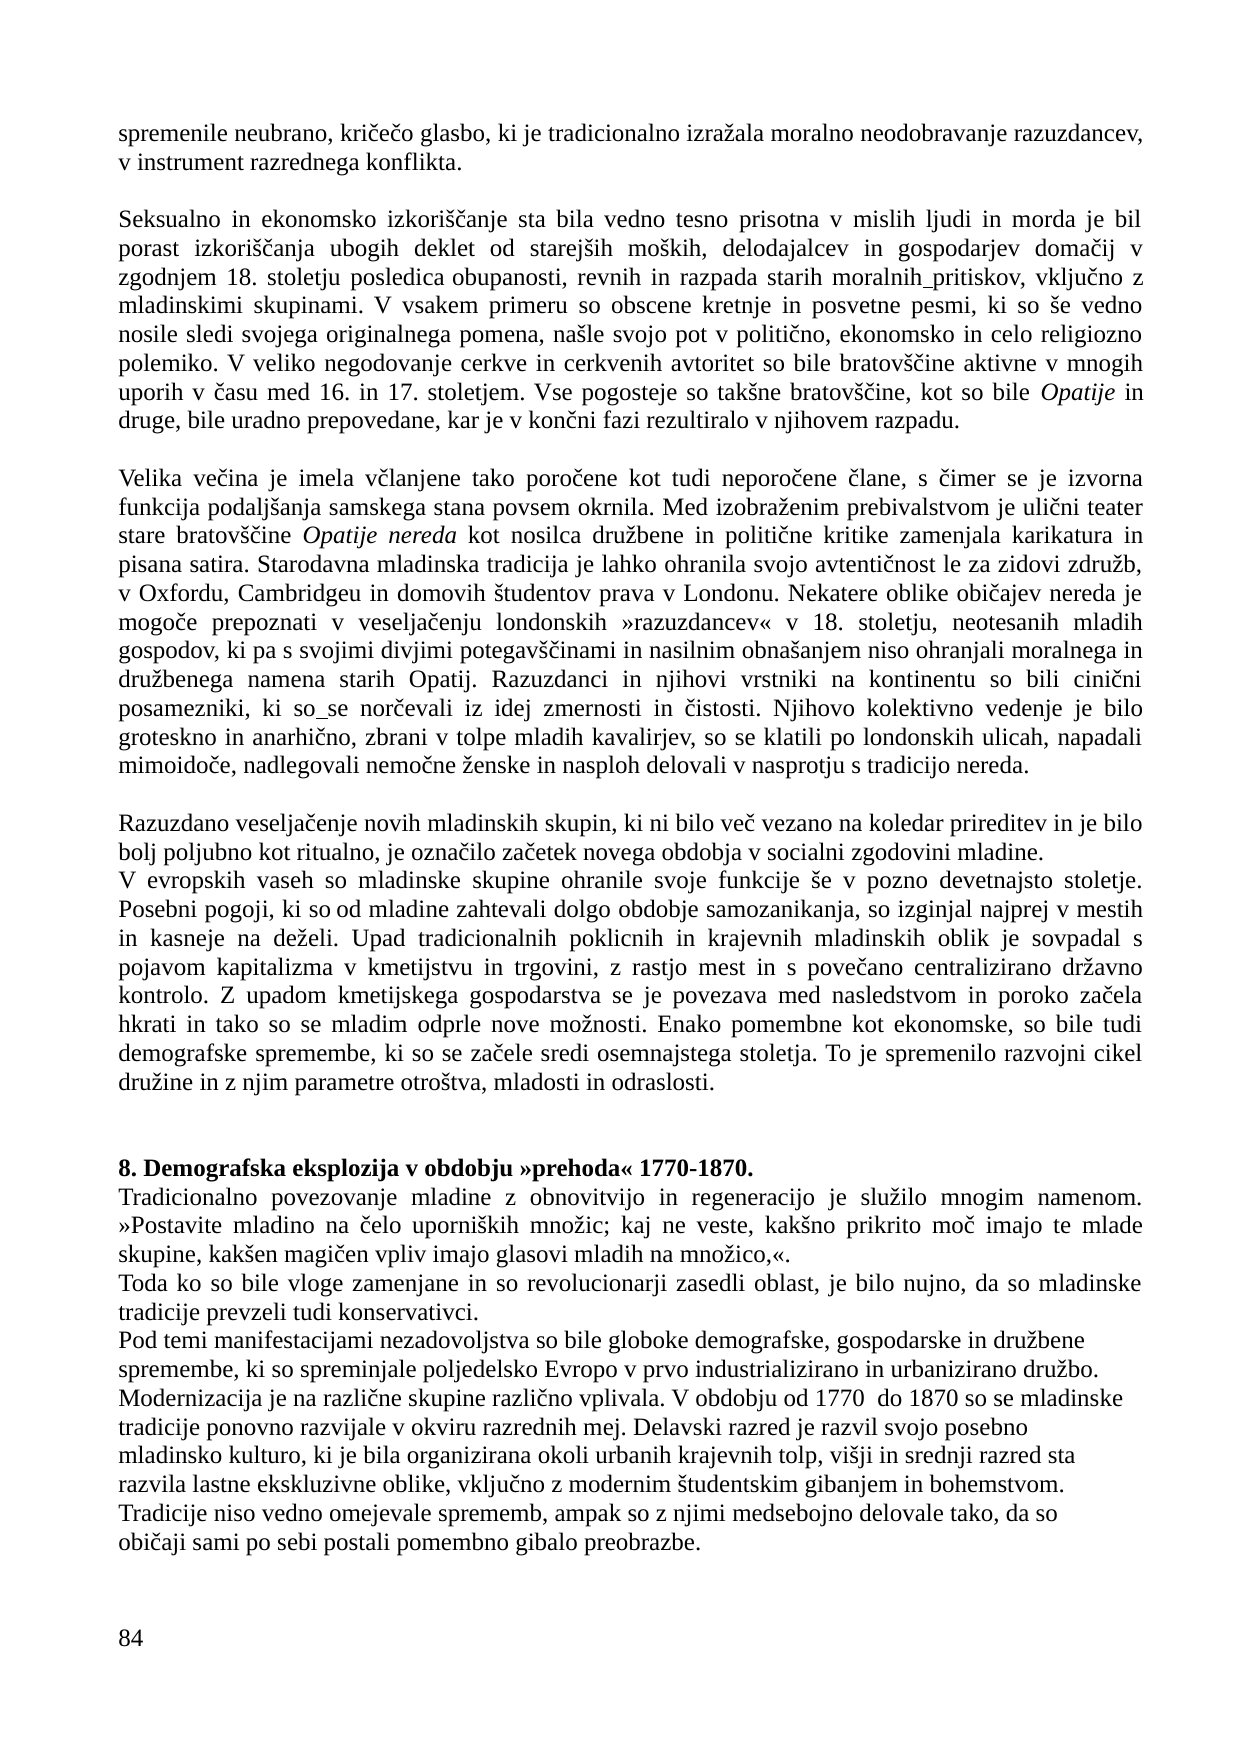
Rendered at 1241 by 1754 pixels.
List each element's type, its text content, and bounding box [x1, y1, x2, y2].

text Toda ko so bile vloge zamenjane in so revolucionarji zasedli oblast, je bilo nujno, da so mladinske tradicije prevzeli tudi konservativci. [118, 1268, 1144, 1326]
text V evropskih vaseh so mladinske skupine ohranile svoje funkcije še v pozno devetnajsto stoletje. Posebni pogoji, ki so od mladine zahtevali dolgo obdobje samozanikanja, so izginjal najprej v mestih in kasneje na deželi. Upad tradicionalnih poklicnih in krajevnih mladinskih oblik je sovpadal s pojavom kapitalizma v kmetijstvu in trgovini, z rastjo mest in s povečano centralizirano državno kontrolo. Z upadom kmetijskega gospodarstva se je povezava med nasledstvom in poroko začela hkrati in tako so se mladim odprle nove možnosti. Enako pomembne kot ekonomske, so bile tudi demografske spremembe, ki so se začele sredi osemnajstega stoletja. To je spremenilo razvojni cikel družine in z njim parametre otroštva, mladosti in odraslosti. [118, 866, 1144, 1096]
text 8. Demografska eksplozija v obdobju »prehoda« 1770-1870. [118, 1153, 1144, 1182]
text Razuzdano veseljačenje novih mladinskih skupin, ki ni bilo več vezano na koledar prireditev in je bilo bolj poljubno kot ritualno, je označilo začetek novega obdobja v socialni zgodovini mladine. [118, 808, 1144, 866]
text Modernizacija je na različne skupine različno vplivala. V obdobju od 1770 do 1870 so se mladinske tradicije ponovno razvijale v okviru razrednih mej. Delavski razred je razvil svojo posebno mladinsko kulturo, ki je bila organizirana okoli urbanih krajevnih tolp, višji in srednji razred sta razvila lastne ekskluzivne oblike, vključno z modernim študentskim gibanjem in bohemstvom. Tradicije niso vedno omejevale sprememb, ampak so z njimi medsebojno delovale tako, da so običaji sami po sebi postali pomembno gibalo preobrazbe. [118, 1383, 1129, 1556]
text Seksualno in ekonomsko izkoriščanje sta bila vedno tesno prisotna v mislih ljudi in morda je bil porast izkoriščanja ubogih deklet od starejših moških, delodajalcev in gospodarjev domačij v zgodnjem 18. stoletju posledica obupanosti, revnih in razpada starih moralnih pritiskov, vključno z mladinskimi skupinami. V vsakem primeru so obscene kretnje in posvetne pesmi, ki so še vedno nosile sledi svojega originalnega pomena, našle svojo pot v politično, ekonomsko in celo religiozno polemiko. V veliko negodovanje cerkve in cerkvenih avtoritet so bile bratovščine aktivne v mnogih uporih v času med 16. in 17. stoletjem. Vse pogosteje so takšne bratovščine, kot so bile Opatije in druge, bile uradno prepovedane, kar je v končni fazi rezultiralo v njihovem razpadu. [118, 204, 1144, 434]
text Velika večina je imela včlanjene tako poročene kot tudi neporočene člane, s čimer se je izvorna funkcija podaljšanja samskega stana povsem okrnila. Med izobraženim prebivalstvom je ulični teater stare bratovščine Opatije nereda kot nosilca družbene in politične kritike zamenjala karikatura in pisana satira. Starodavna mladinska tradicija je lahko ohranila svojo avtentičnost le za zidovi združb, v Oxfordu, Cambridgeu in domovih študentov prava v Londonu. Nekatere oblike običajev nereda je mogoče prepoznati v veseljačenju londonskih »razuzdancev« v 18. stoletju, neotesanih mladih gospodov, ki pa s svojimi divjimi potegavščinami in nasilnim obnašanjem niso ohranjali moralnega in družbenega namena starih Opatij. Razuzdanci in njihovi vrstniki na kontinentu so bili cinični posamezniki, ki so se norčevali iz idej zmernosti in čistosti. Njihovo kolektivno vedenje je bilo groteskno in anarhično, zbrani v tolpe mladih kavalirjev, so se klatili po londonskih ulicah, napadali mimoidoče, nadlegovali nemočne ženske in nasploh delovali v nasprotju s tradicijo nereda. [118, 463, 1144, 779]
text spremenile neubrano, kričečo glasbo, ki je tradicionalno izražala moralno neodobravanje razuzdancev, v instrument razrednega konflikta. [118, 118, 1144, 176]
text Pod temi manifestacijami nezadovoljstva so bile globoke demografske, gospodarske in družbene spremembe, ki so spreminjale poljedelsko Evropo v prvo industrializirano in urbanizirano družbo. [118, 1326, 1129, 1383]
text Tradicionalno povezovanje mladine z obnovitvijo in regeneracijo je služilo mnogim namenom. »Postavite mladino na čelo uporniških množic; kaj ne veste, kakšno prikrito moč imajo te mlade skupine, kakšen magičen vpliv imajo glasovi mladih na množico,«. [118, 1182, 1144, 1268]
